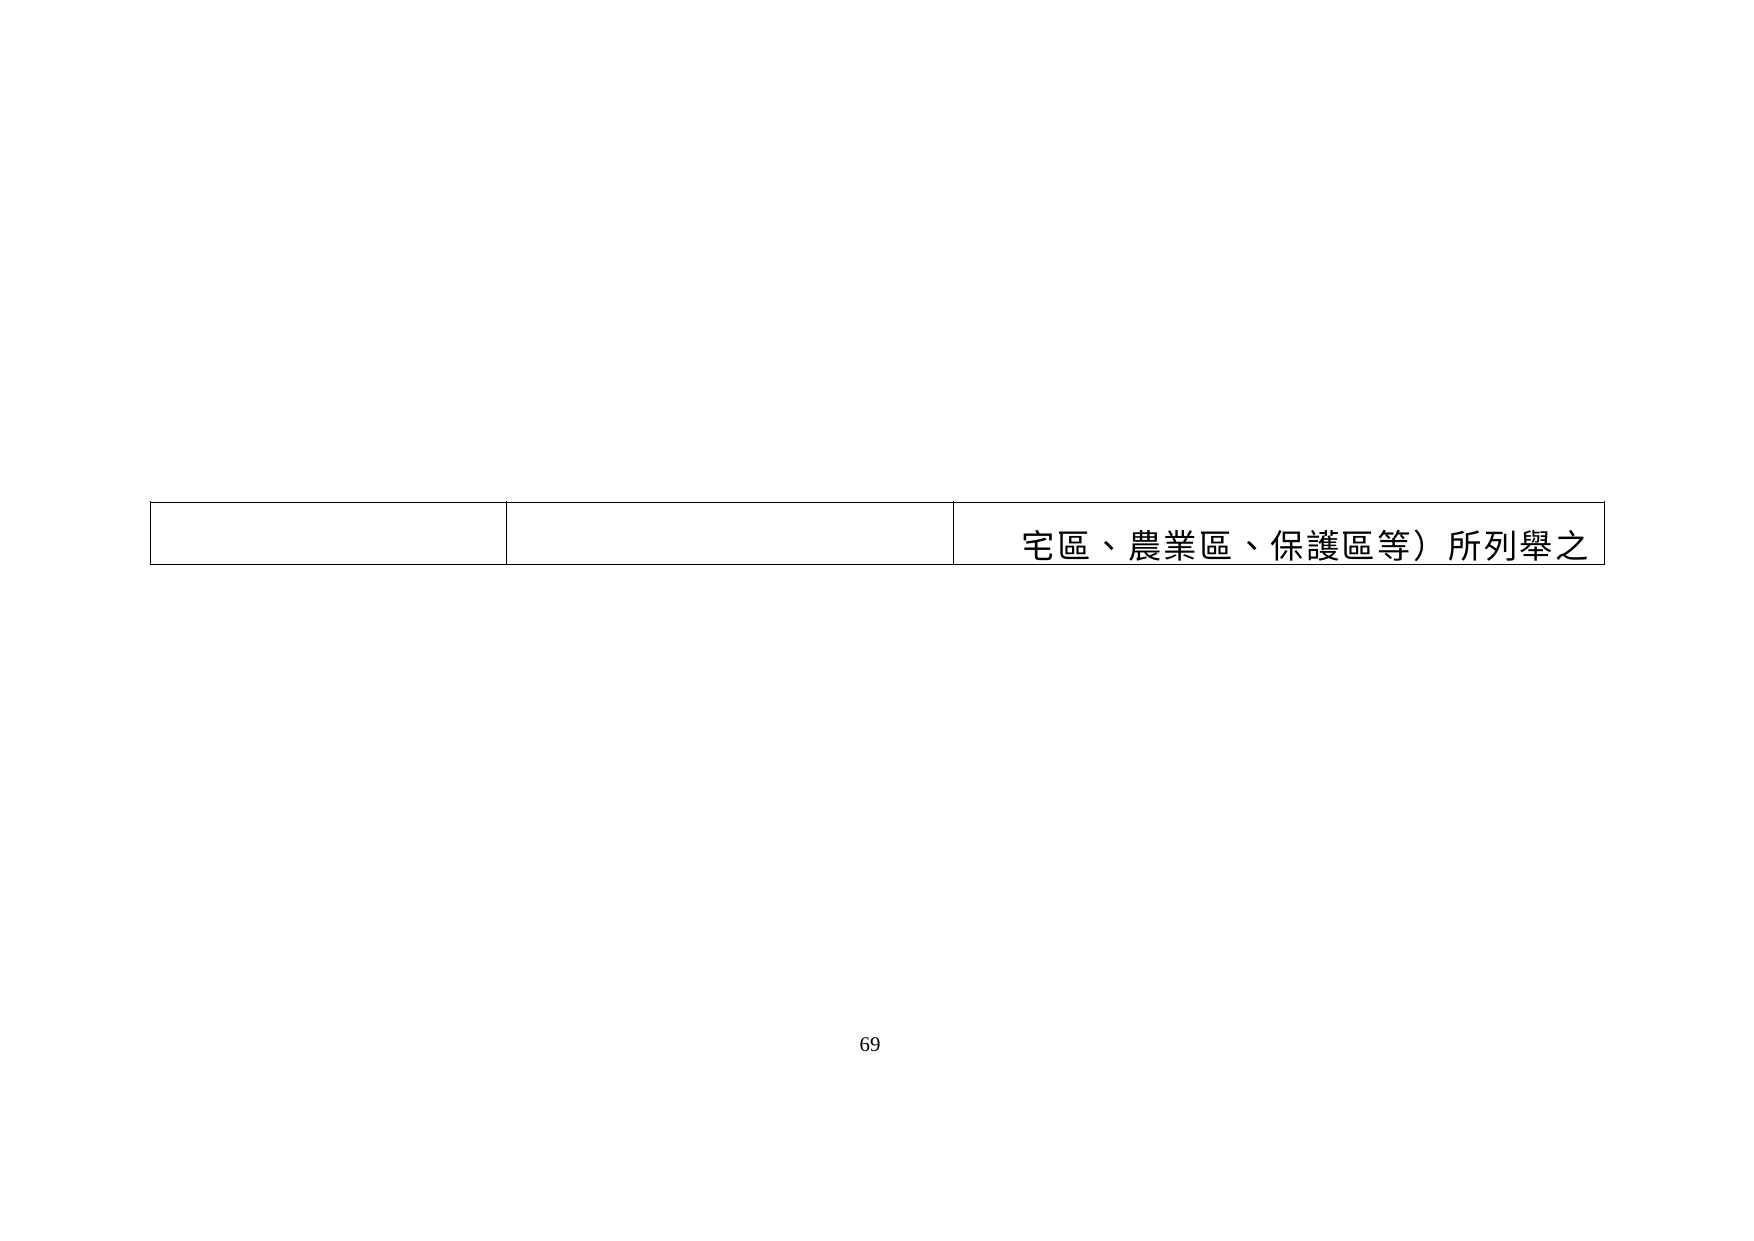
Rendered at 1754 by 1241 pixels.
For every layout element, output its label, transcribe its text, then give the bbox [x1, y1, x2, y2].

table_cell [151, 503, 506, 564]
table_cell [507, 503, 953, 564]
table_cell 宅區、農業區、保護區等）所列舉之 [954, 503, 1604, 564]
